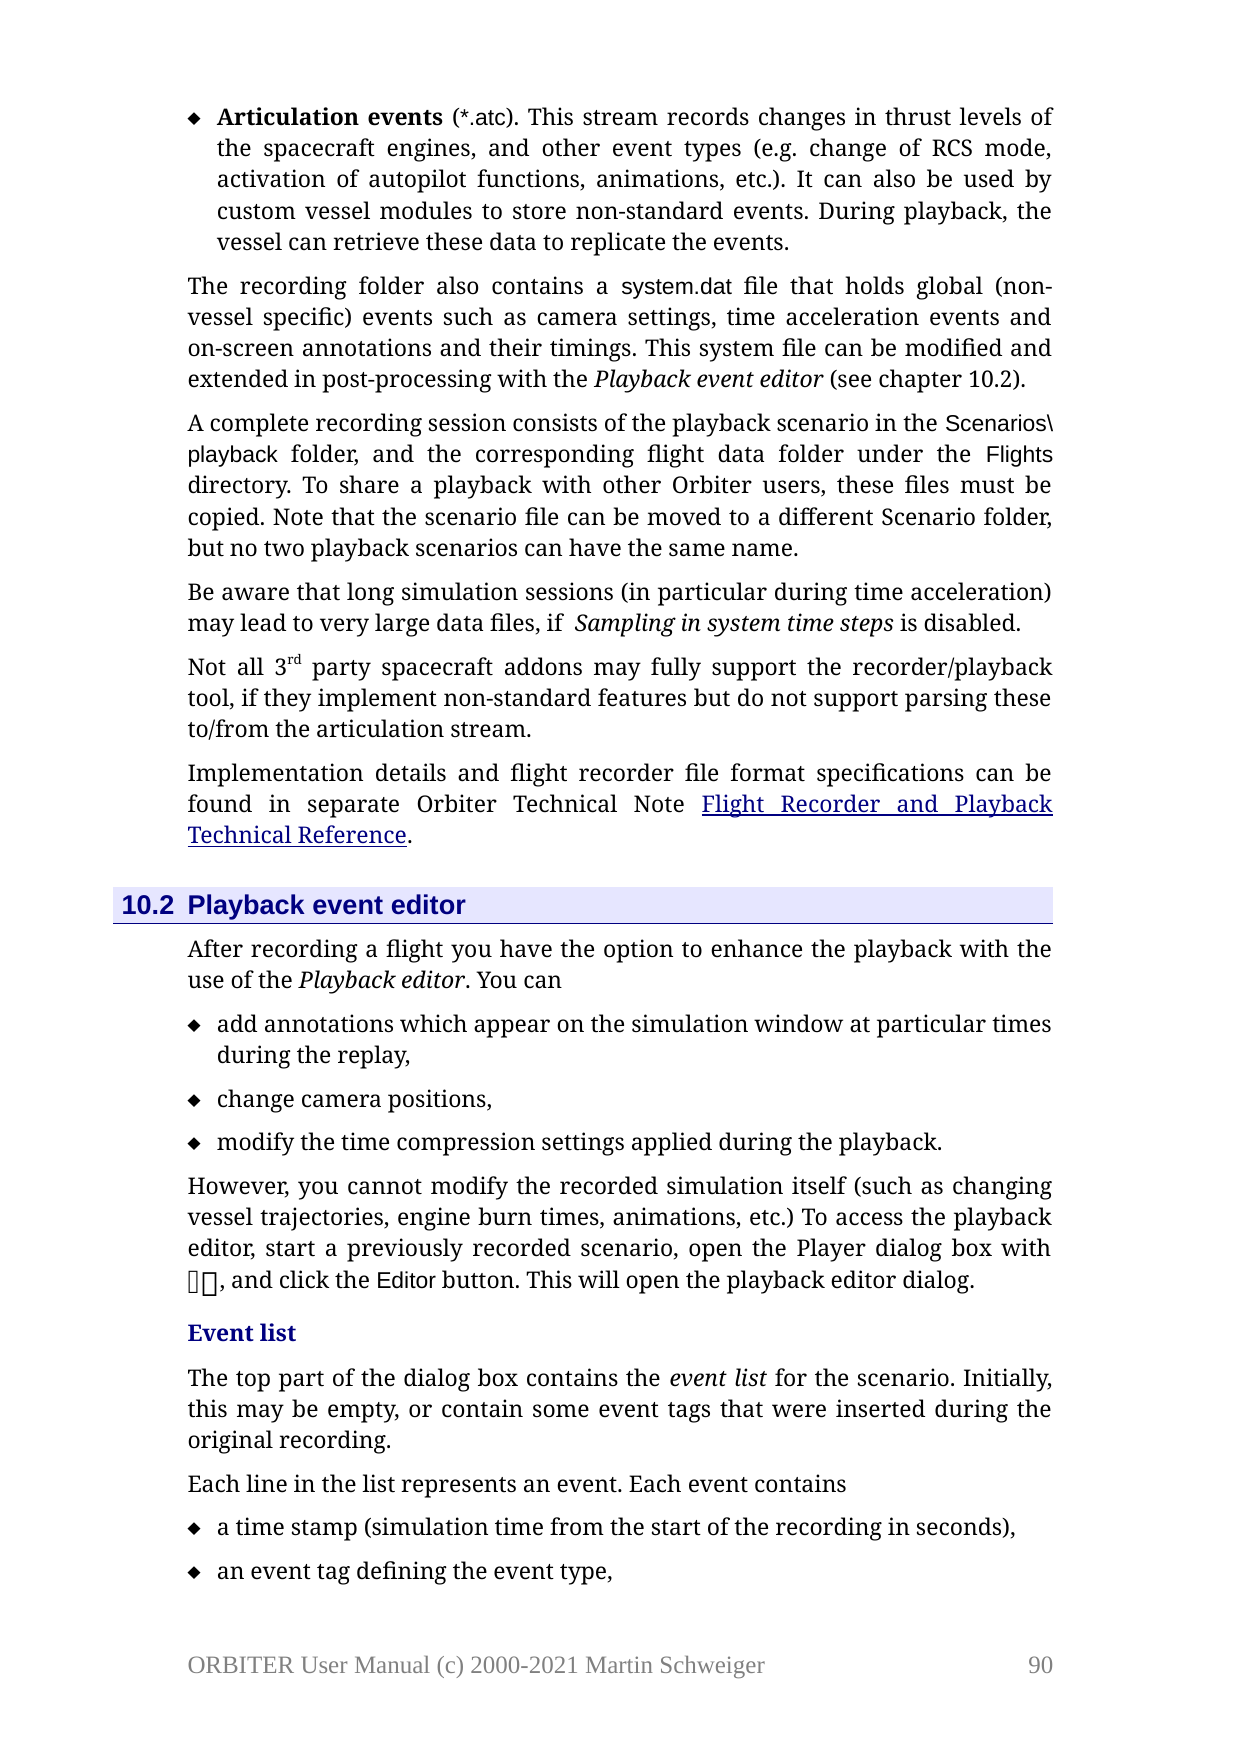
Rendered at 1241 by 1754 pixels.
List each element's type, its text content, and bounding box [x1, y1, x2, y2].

text A complete recording session consists of the playback scenario in the Scenarios\playback folder, and the corresponding flight data folder under the Flights directory. To share a playback with other Orbiter users, these files must be copied. Note that the scenario file can be moved to a different Scenario folder, but no two playback scenarios can have the same name. [187, 406, 1053, 563]
text Be aware that long simulation sessions (in particular during time acceleration) may lead to very large data files, if Sampling in system time steps is disabled. [187, 575, 1053, 638]
text After recording a flight you have the option to enhance the playback with the use of the Playback editor. You can [187, 932, 1053, 995]
list add annotations which appear on the simulation window at particular times during the replay, [187, 1007, 1053, 1069]
text Not all 3rd party spacecraft addons may fully support the recorder/playback tool, if they implement non-standard features but do not support parsing these to/from the articulation stream. [187, 650, 1053, 744]
text However, you cannot modify the recorded simulation itself (such as changing vessel trajectories, engine burn times, animations, etc.) To access the playback editor, start a previously recorded scenario, open the Player dialog box with , and click the Editor button. This will open the playback editor dialog. [187, 1169, 1053, 1294]
list change camera positions, [187, 1082, 1053, 1113]
list Articulation events (*.atc). This stream records changes in thrust levels of the spacecraft engines, and other event types (e.g. change of RCS mode, activation of autopilot functions, animations, etc.). It can also be used by custom vessel modules to store non-standard events. During playback, the vessel can retrieve these data to replicate the events. [187, 100, 1053, 257]
text Each line in the list represents an event. Each event contains [187, 1467, 1053, 1498]
text Implementation details and flight recorder file format specifications can be found in separate Orbiter Technical Note Flight Recorder and Playback Technical Reference. [187, 756, 1053, 850]
list an event tag defining the event type, [187, 1554, 1053, 1586]
list modify the time compression settings applied during the playback. [187, 1126, 1053, 1157]
text The top part of the dialog box contains the event list for the scenario. Initially, this may be empty, or contain some event tags that were inserted during the original recording. [187, 1361, 1053, 1455]
text The recording folder also contains a system.dat file that holds global (non-vessel specific) events such as camera settings, time acceleration events and on-screen annotations and their timings. This system file can be modified and extended in post-processing with the Playback event editor (see chapter 10.2). [187, 269, 1053, 394]
subtitle Event list [187, 1317, 1053, 1348]
subtitle Playback event editor [113, 887, 1053, 923]
list a time stamp (simulation time from the start of the recording in seconds), [187, 1511, 1053, 1542]
